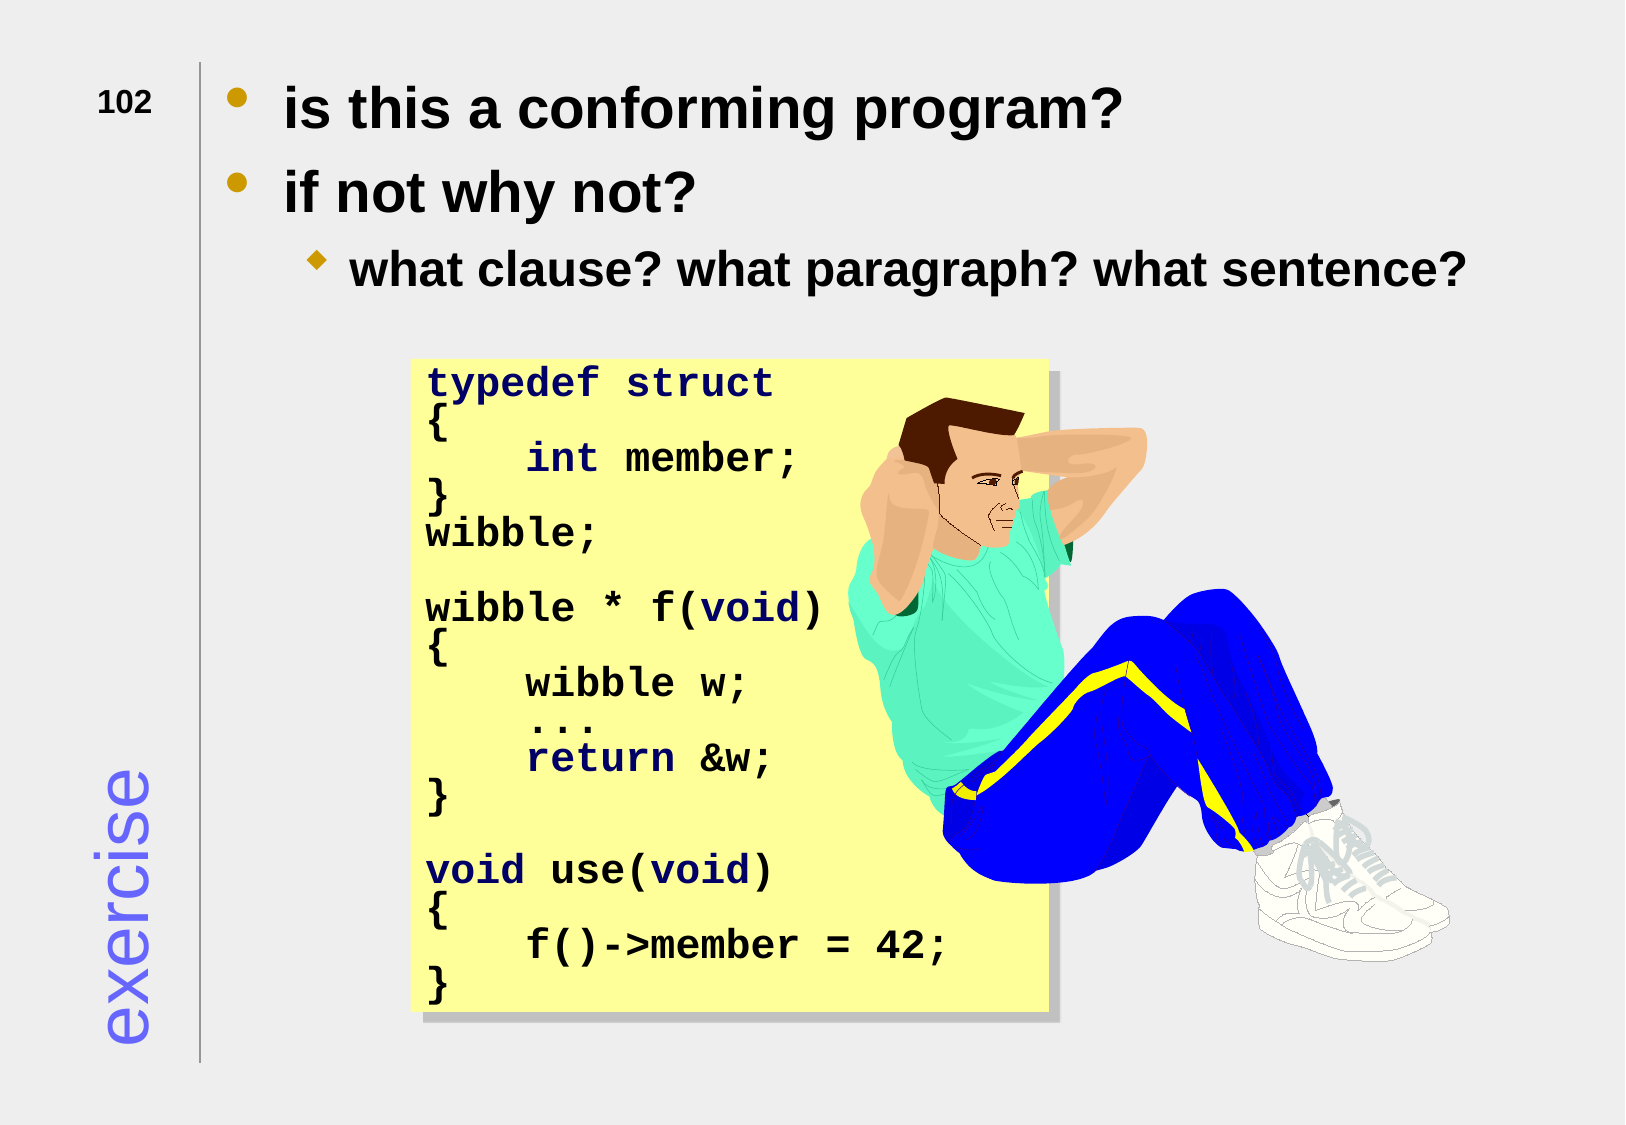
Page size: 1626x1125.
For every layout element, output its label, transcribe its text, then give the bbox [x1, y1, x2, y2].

list is this a conforming program? if not why not? what clause? what paragraph? what sentence? [212, 62, 1550, 1063]
text_box [848, 397, 1450, 961]
text_box [1370, 860, 1383, 867]
title exercise [50, 187, 188, 1063]
text_box [1384, 870, 1394, 877]
text_box [1339, 835, 1346, 858]
text_box [1097, 757, 1177, 871]
text_box [1302, 857, 1308, 884]
text_box [1323, 850, 1334, 861]
text_box typedef struct { int member; } wibble; wibble * f(void) { wibble w; ... return &w; } void use(void) { f()->member = 42; } [410, 358, 1049, 1012]
